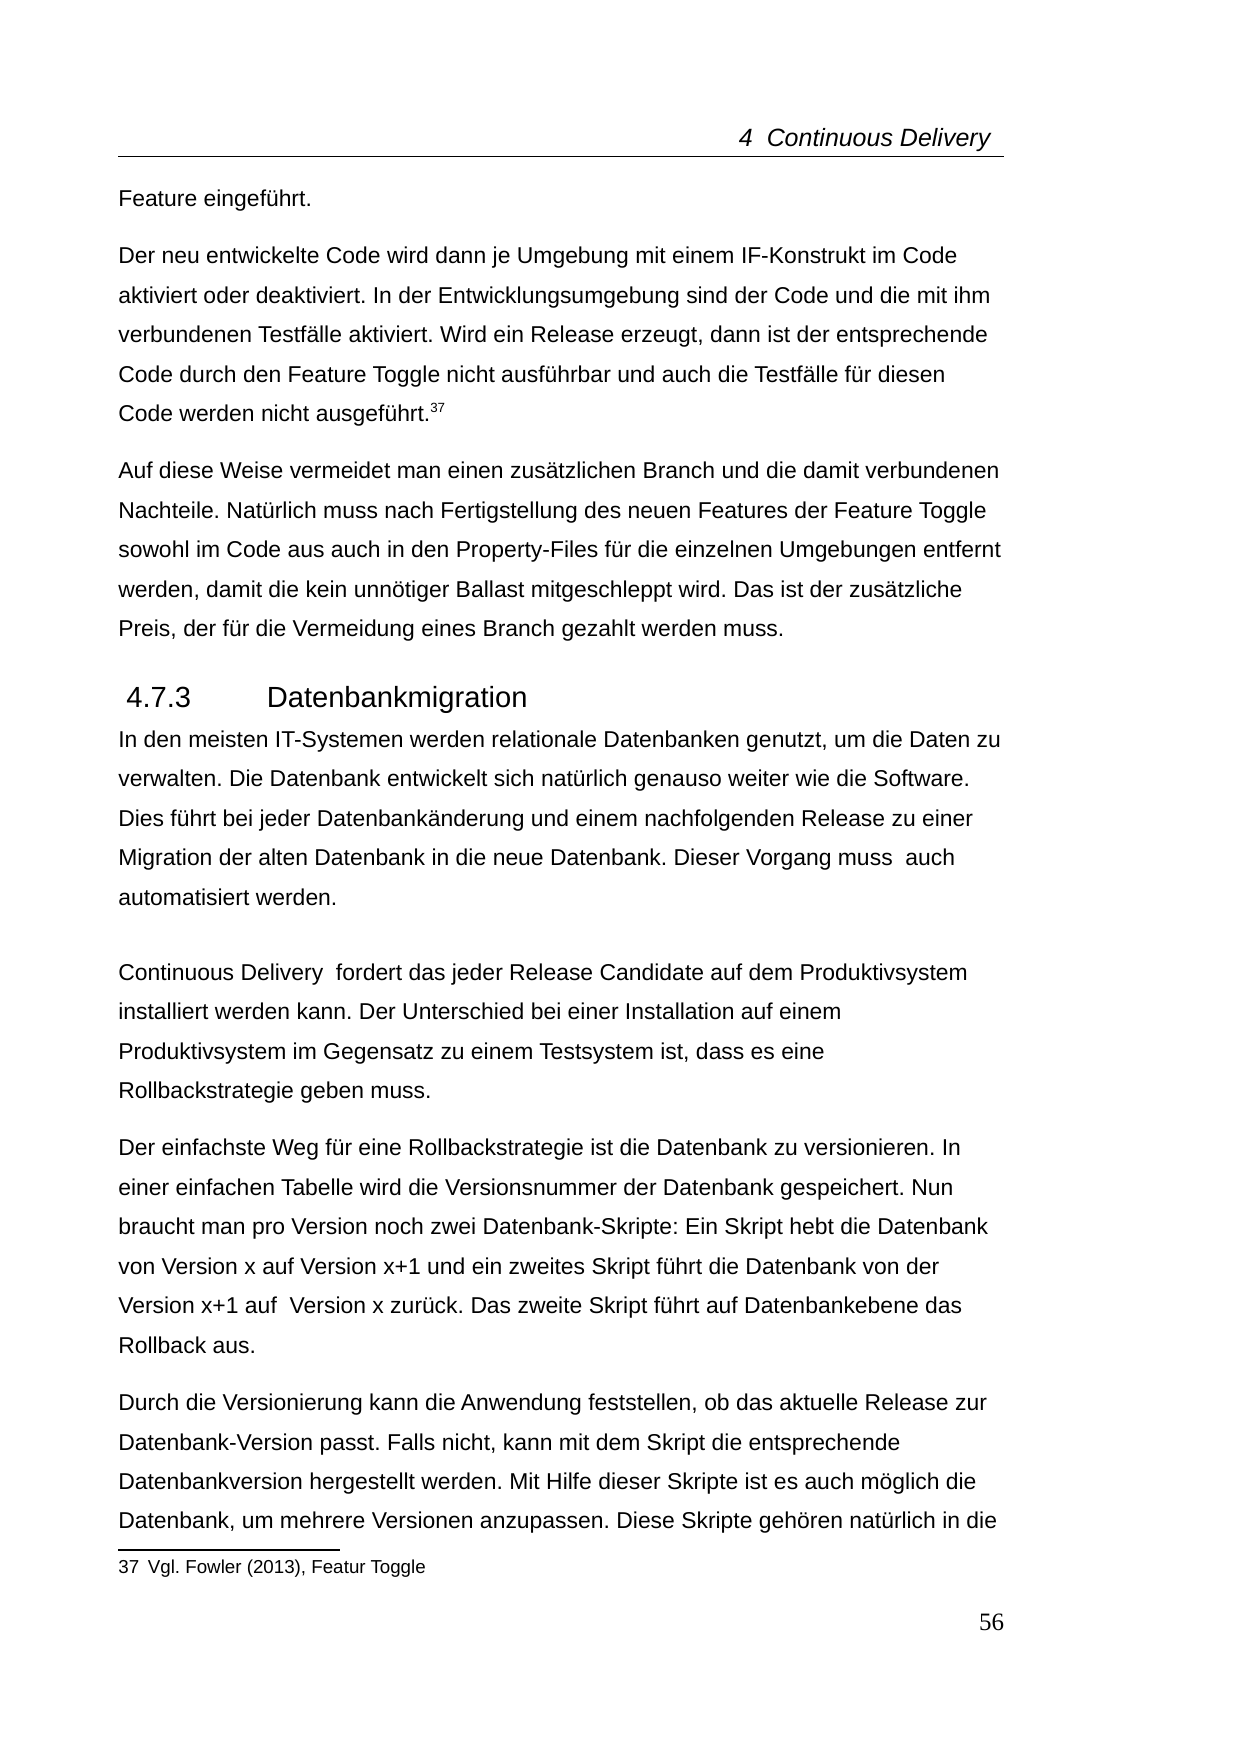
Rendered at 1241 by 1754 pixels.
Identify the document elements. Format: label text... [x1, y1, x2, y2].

text Vgl. Fowler (2013), Featur Toggle [118, 1556, 1004, 1578]
text Continuous Delivery fordert das jeder Release Candidate auf dem Produktivsystem installiert werden kann. Der Unterschied bei einer Installation auf einem Produktivsystem im Gegensatz zu einem Testsystem ist, dass es eine Rollbackstrategie geben muss. [118, 959, 1004, 1103]
subtitle Datenbankmigration [118, 680, 1004, 713]
text Der neu entwickelte Code wird dann je Umgebung mit einem IF-Konstrukt im Code aktiviert oder deaktiviert. In der Entwicklungsumgebung sind der Code und die mit ihm verbundenen Testfälle aktiviert. Wird ein Release erzeugt, dann ist der entsprechende Code durch den Feature Toggle nicht ausführbar und auch die Testfälle für diesen Code werden nicht ausgeführt. [118, 242, 1004, 427]
text Durch die Versionierung kann die Anwendung feststellen, ob das aktuelle Release zur Datenbank-Version passt. Falls nicht, kann mit dem Skript die entsprechende Datenbankversion hergestellt werden. Mit Hilfe dieser Skripte ist es auch möglich die Datenbank, um mehrere Versionen anzupassen. Diese Skripte gehören natürlich in die [118, 1389, 1004, 1534]
text Der einfachste Weg für eine Rollbackstrategie ist die Datenbank zu versionieren. In einer einfachen Tabelle wird die Versionsnummer der Datenbank gespeichert. Nun braucht man pro Version noch zwei Datenbank-Skripte: Ein Skript hebt die Datenbank von Version x auf Version x+1 und ein zweites Skript führt die Datenbank von der Version x+1 auf Version x zurück. Das zweite Skript führt auf Datenbankebene das Rollback aus. [118, 1134, 1004, 1358]
text In den meisten IT-Systemen werden relationale Datenbanken genutzt, um die Daten zu verwalten. Die Datenbank entwickelt sich natürlich genauso weiter wie die Software. Dies führt bei jeder Datenbankänderung und einem nachfolgenden Release zu einer Migration der alten Datenbank in die neue Datenbank. Dieser Vorgang muss auch automatisiert werden. [118, 726, 1004, 910]
text Feature eingeführt. [118, 185, 1004, 212]
text Auf diese Weise vermeidet man einen zusätzlichen Branch und die damit verbundenen Nachteile. Natürlich muss nach Fertigstellung des neuen Features der Feature Toggle sowohl im Code aus auch in den Property-Files für die einzelnen Umgebungen entfernt werden, damit die kein unnötiger Ballast mitgeschleppt wird. Das ist der zusätzliche Preis, der für die Vermeidung eines Branch gezahlt werden muss. [118, 457, 1004, 642]
